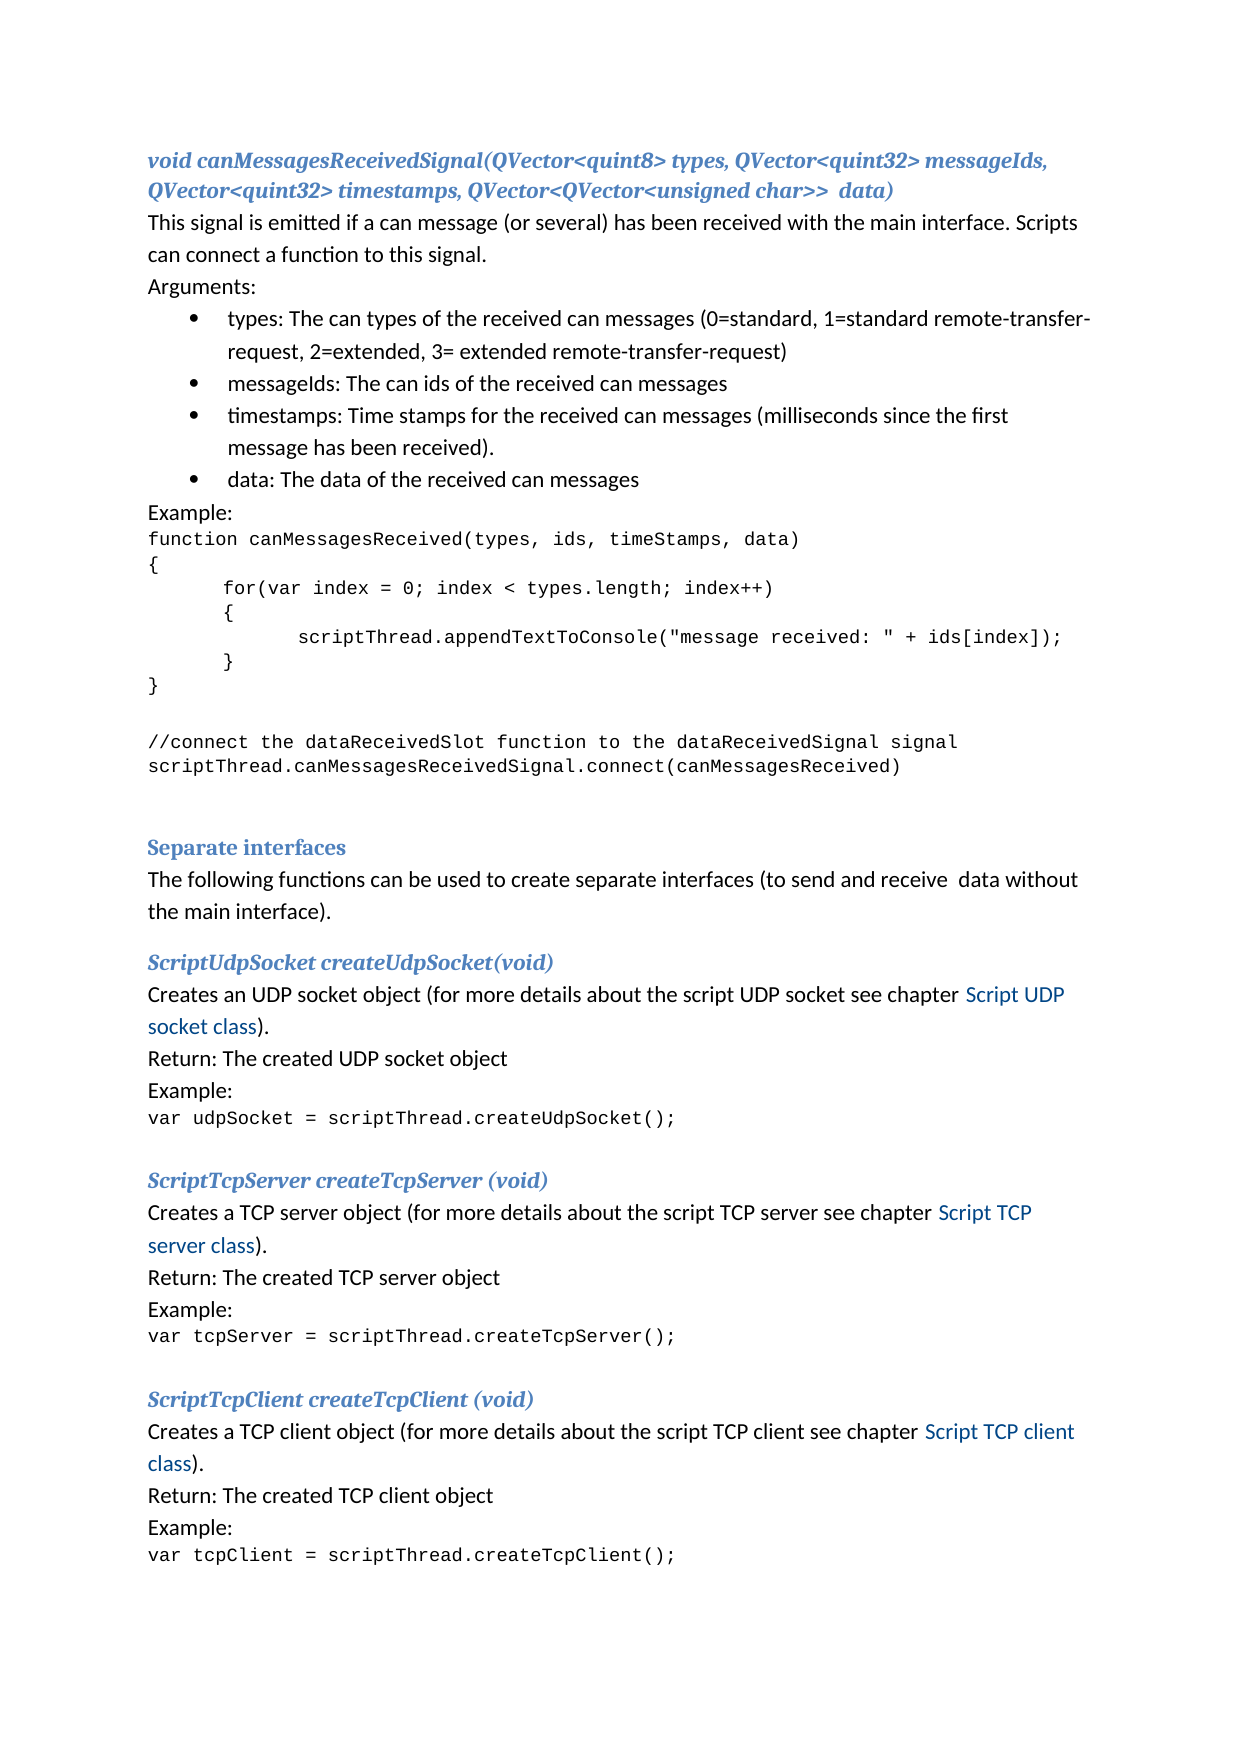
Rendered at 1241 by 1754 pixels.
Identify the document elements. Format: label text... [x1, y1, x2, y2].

list types: The can types of the received can messages (0=standard, 1=standard remote-transfer-request, 2=extended, 3= extended remote-transfer-request) [190, 304, 1093, 365]
subtitle ScriptTcpClient createTcpClient (void) [148, 1387, 1093, 1413]
subtitle ScriptUdpSocket createUdpSocket(void) [148, 950, 1093, 976]
text } [148, 676, 1093, 697]
text scriptThread.appendTextToConsole("message received: " + ids[index]); [148, 627, 1093, 649]
text var udpSocket = scriptThread.createUdpSocket(); [148, 1109, 1093, 1130]
text for(var index = 0; index < types.length; index++) [148, 579, 1093, 600]
subtitle Separate interfaces [148, 834, 1093, 861]
text Return: The created TCP client object [148, 1481, 1093, 1509]
text scriptThread.canMessagesReceivedSignal.connect(canMessagesReceived) [148, 757, 1093, 778]
text { [148, 603, 1093, 624]
list data: The data of the received can messages [190, 466, 1093, 493]
list messageIds: The can ids of the received can messages [190, 369, 1093, 397]
text var tcpServer = scriptThread.createTcpServer(); [148, 1327, 1093, 1348]
text Example: [148, 1077, 1093, 1105]
text Example: [148, 498, 1093, 526]
text Example: [148, 1513, 1093, 1542]
text Return: The created UDP socket object [148, 1044, 1093, 1072]
text The following functions can be used to create separate interfaces (to send and receive data without the main interface). [148, 865, 1093, 925]
text //connect the dataReceivedSlot function to the dataReceivedSignal signal [148, 733, 1093, 754]
text var tcpClient = scriptThread.createTcpClient(); [148, 1546, 1093, 1567]
text Return: The created TCP server object [148, 1263, 1093, 1291]
text Arguments: [148, 272, 1093, 300]
text Creates a TCP server object (for more details about the script TCP server see chapter Script TCP server class). [148, 1198, 1093, 1259]
subtitle void canMessagesReceivedSignal(QVector<quint8> types, QVector<quint32> messageIds, QVector<quint32> timestamps, QVector<QVector<unsigned char>> data) [148, 148, 1093, 204]
text Example: [148, 1295, 1093, 1323]
list timestamps: Time stamps for the received can messages (milliseconds since the first message has been received). [190, 401, 1093, 461]
text Creates an UDP socket object (for more details about the script UDP socket see chapter Script UDP socket class). [148, 980, 1093, 1040]
text function canMessagesReceived(types, ids, timeStamps, data) [148, 530, 1093, 551]
text { [148, 554, 1093, 576]
subtitle ScriptTcpServer createTcpServer (void) [148, 1168, 1093, 1195]
text } [148, 652, 1093, 673]
text Creates a TCP client object (for more details about the script TCP client see chapter Script TCP client class). [148, 1417, 1093, 1477]
text This signal is emitted if a can message (or several) has been received with the main interface. Scripts can connect a function to this signal. [148, 208, 1093, 268]
